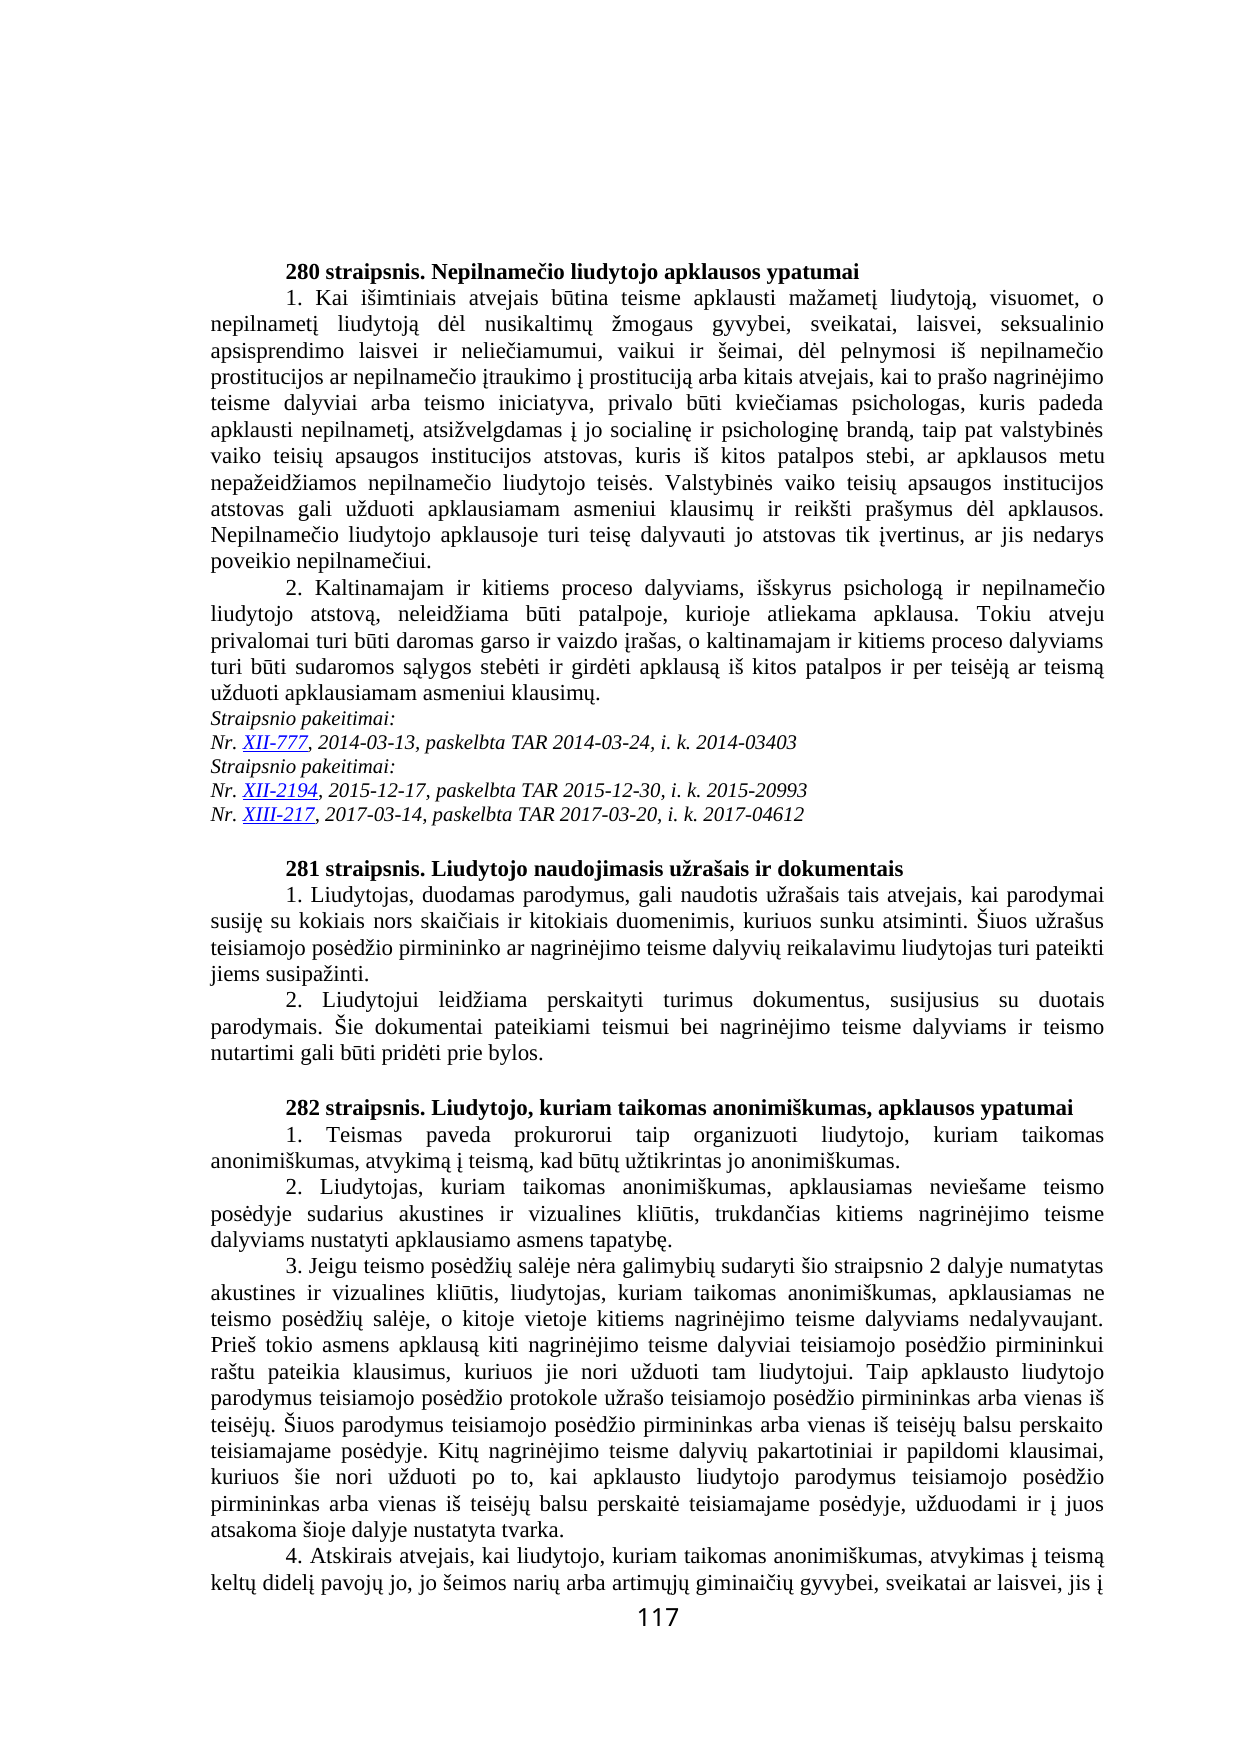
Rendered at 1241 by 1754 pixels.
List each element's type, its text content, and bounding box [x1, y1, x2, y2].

text 1. Kai išimtiniais atvejais būtina teisme apklausti mažametį liudytoją, visuomet, o nepilnametį liudytoją dėl nusikaltimų žmogaus gyvybei, sveikatai, laisvei, seksualinio apsisprendimo laisvei ir neliečiamumui, vaikui ir šeimai, dėl pelnymosi iš nepilnamečio prostitucijos ar nepilnamečio įtraukimo į prostituciją arba kitais atvejais, kai to prašo nagrinėjimo teisme dalyviai arba teismo iniciatyva, privalo būti kviečiamas psichologas, kuris padeda apklausti nepilnametį, atsižvelgdamas į jo socialinę ir psichologinę brandą, taip pat valstybinės vaiko teisių apsaugos institucijos atstovas, kuris iš kitos patalpos stebi, ar apklausos metu nepažeidžiamos nepilnamečio liudytojo teisės. Valstybinės vaiko teisių apsaugos institucijos atstovas gali užduoti apklausiamam asmeniui klausimų ir reikšti prašymus dėl apklausos. Nepilnamečio liudytojo apklausoje turi teisę dalyvauti jo atstovas tik įvertinus, ar jis nedarys poveikio nepilnamečiui. [210, 284, 1105, 574]
text 282 straipsnis. Liudytojo, kuriam taikomas anonimiškumas, apklausos ypatumai [285, 1094, 1105, 1121]
text 2. Liudytojui leidžiama perskaityti turimus dokumentus, susijusius su duotais parodymais. Šie dokumentai pateikiami teismui bei nagrinėjimo teisme dalyviams ir teismo nutartimi gali būti pridėti prie bylos. [210, 987, 1105, 1066]
text Nr. XII-2194, 2015-12-17, paskelbta TAR 2015-12-30, i. k. 2015-20993 [210, 778, 1105, 802]
text 281 straipsnis. Liudytojo naudojimasis užrašais ir dokumentais [210, 855, 1105, 881]
text Straipsnio pakeitimai: [210, 754, 1105, 778]
text Nr. XII-777, 2014-03-13, paskelbta TAR 2014-03-24, i. k. 2014-03403 [210, 730, 1105, 754]
text Straipsnio pakeitimai: [210, 706, 1105, 730]
text 2. Liudytojas, kuriam taikomas anonimiškumas, apklausiamas neviešame teismo posėdyje sudarius akustines ir vizualines kliūtis, trukdančias kitiems nagrinėjimo teisme dalyviams nustatyti apklausiamo asmens tapatybę. [210, 1173, 1105, 1252]
text Nr. XIII-217, 2017-03-14, paskelbta TAR 2017-03-20, i. k. 2017-04612 [210, 802, 1105, 826]
text 2. Kaltinamajam ir kitiems proceso dalyviams, išskyrus psichologą ir nepilnamečio liudytojo atstovą, neleidžiama būti patalpoje, kurioje atliekama apklausa. Tokiu atveju privalomai turi būti daromas garso ir vaizdo įrašas, o kaltinamajam ir kitiems proceso dalyviams turi būti sudaromos sąlygos stebėti ir girdėti apklausą iš kitos patalpos ir per teisėją ar teismą užduoti apklausiamam asmeniui klausimų. [210, 574, 1105, 706]
text 1. Teismas paveda prokurorui taip organizuoti liudytojo, kuriam taikomas anonimiškumas, atvykimą į teismą, kad būtų užtikrintas jo anonimiškumas. [210, 1121, 1105, 1173]
text 4. Atskirais atvejais, kai liudytojo, kuriam taikomas anonimiškumas, atvykimas į teismą keltų didelį pavojų jo, jo šeimos narių arba artimųjų giminaičių gyvybei, sveikatai ar laisvei, jis į [210, 1542, 1105, 1595]
text 1. Liudytojas, duodamas parodymus, gali naudotis užrašais tais atvejais, kai parodymai susiję su kokiais nors skaičiais ir kitokiais duomenimis, kuriuos sunku atsiminti. Šiuos užrašus teisiamojo posėdžio pirmininko ar nagrinėjimo teisme dalyvių reikalavimu liudytojas turi pateikti jiems susipažinti. [210, 881, 1105, 987]
text 3. Jeigu teismo posėdžių salėje nėra galimybių sudaryti šio straipsnio 2 dalyje numatytas akustines ir vizualines kliūtis, liudytojas, kuriam taikomas anonimiškumas, apklausiamas ne teismo posėdžių salėje, o kitoje vietoje kitiems nagrinėjimo teisme dalyviams nedalyvaujant. Prieš tokio asmens apklausą kiti nagrinėjimo teisme dalyviai teisiamojo posėdžio pirmininkui raštu pateikia klausimus, kuriuos jie nori užduoti tam liudytojui. Taip apklausto liudytojo parodymus teisiamojo posėdžio protokole užrašo teisiamojo posėdžio pirmininkas arba vienas iš teisėjų. Šiuos parodymus teisiamojo posėdžio pirmininkas arba vienas iš teisėjų balsu perskaito teisiamajame posėdyje. Kitų nagrinėjimo teisme dalyvių pakartotiniai ir papildomi klausimai, kuriuos šie nori užduoti po to, kai apklausto liudytojo parodymus teisiamojo posėdžio pirmininkas arba vienas iš teisėjų balsu perskaitė teisiamajame posėdyje, užduodami ir į juos atsakoma šioje dalyje nustatyta tvarka. [210, 1252, 1105, 1542]
text 280 straipsnis. Nepilnamečio liudytojo apklausos ypatumai [210, 258, 1105, 284]
